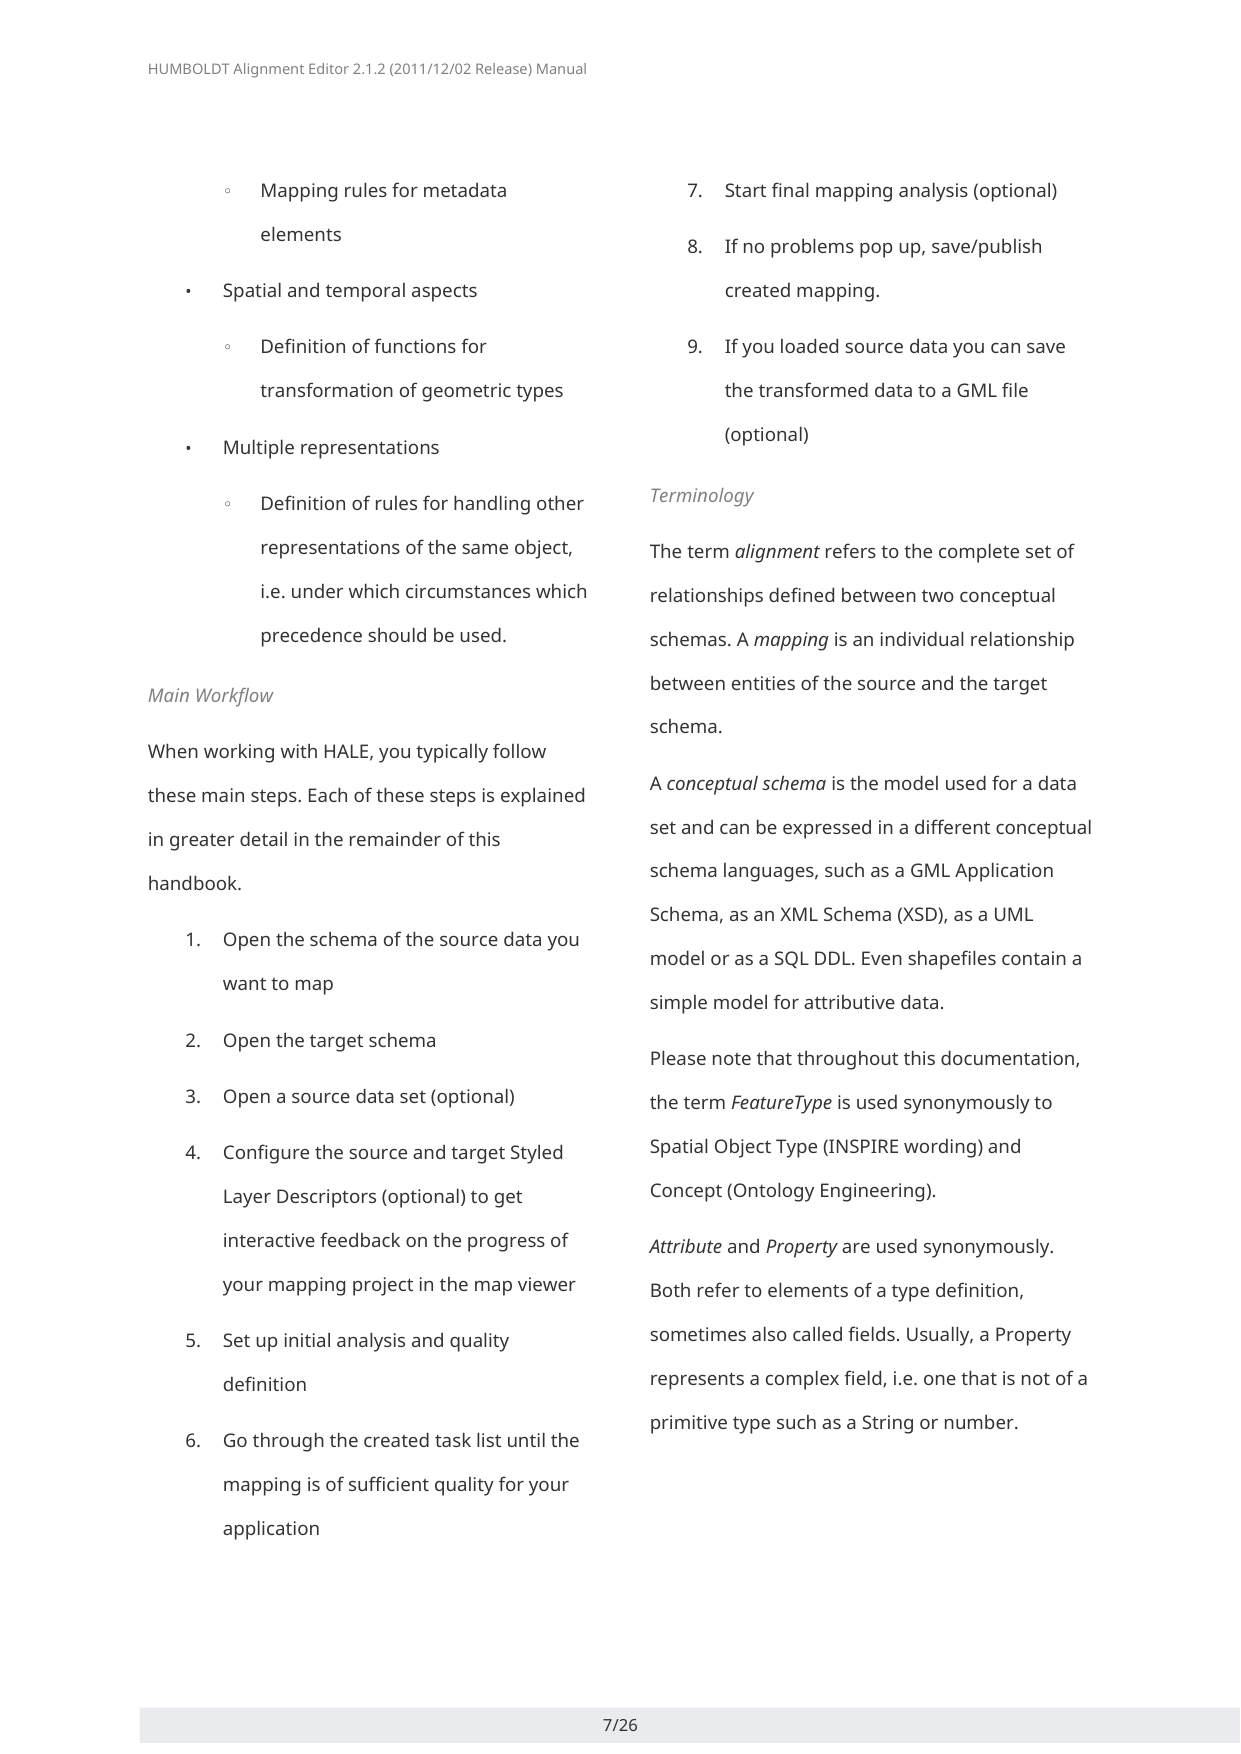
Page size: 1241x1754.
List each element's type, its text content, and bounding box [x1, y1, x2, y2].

list Open the schema of the source data you want to map [185, 927, 591, 996]
list Go through the created task list until the mapping is of sufficient quality for your application [185, 1428, 591, 1541]
list Open the target schema [185, 1027, 591, 1052]
text Attribute and Property are used synonymously. Both refer to elements of a type definition, sometimes also called fields. Usually, a Property represents a complex field, i.e. one that is not of a primitive type such as a String or number. [649, 1234, 1092, 1434]
text The term alignment refers to the complete set of relationships defined between two conceptual schemas. A mapping is an individual relationship between entities of the source and the target schema. [649, 538, 1092, 739]
text When working with HALE, you typically follow these main steps. Each of these steps is explained in greater detail in the remainder of this handbook. [148, 739, 591, 896]
list If no problems pop up, save/publish created mapping. [687, 233, 1092, 303]
list Configure the source and target Styled Layer Descriptors (optional) to get interactive feedback on the progress of your mapping project in the map viewer [185, 1139, 591, 1297]
subtitle Main Workflow [148, 682, 591, 708]
text Please note that throughout this documentation, the term FeatureType is used synonymously to Spatial Object Type (INSPIRE wording) and Concept (Ontology Engineering). [649, 1046, 1092, 1203]
list Start final mapping analysis (optional) [687, 177, 1092, 203]
text A conceptual schema is the model used for a data set and can be expressed in a different conceptual schema languages, such as a GML Application Schema, as an XML Schema (XSD), as a UML model or as a SQL DDL. Even shapefiles contain a simple model for attributive data. [649, 770, 1092, 1015]
list Spatial and temporal aspects [185, 277, 591, 303]
list Definition of rules for handling other representations of the same object, i.e. under which circumstances which precedence should be used. [223, 490, 591, 647]
list Definition of functions for transformation of geometric types [223, 334, 591, 403]
list Set up initial analysis and quality definition [185, 1327, 591, 1397]
list If you loaded source data you can save the transformed data to a GML file (optional) [687, 334, 1092, 447]
list Open a source data set (optional) [185, 1083, 591, 1109]
list Multiple representations [185, 434, 591, 459]
subtitle Terminology [649, 482, 1092, 507]
list Mapping rules for metadata elements [223, 177, 591, 247]
